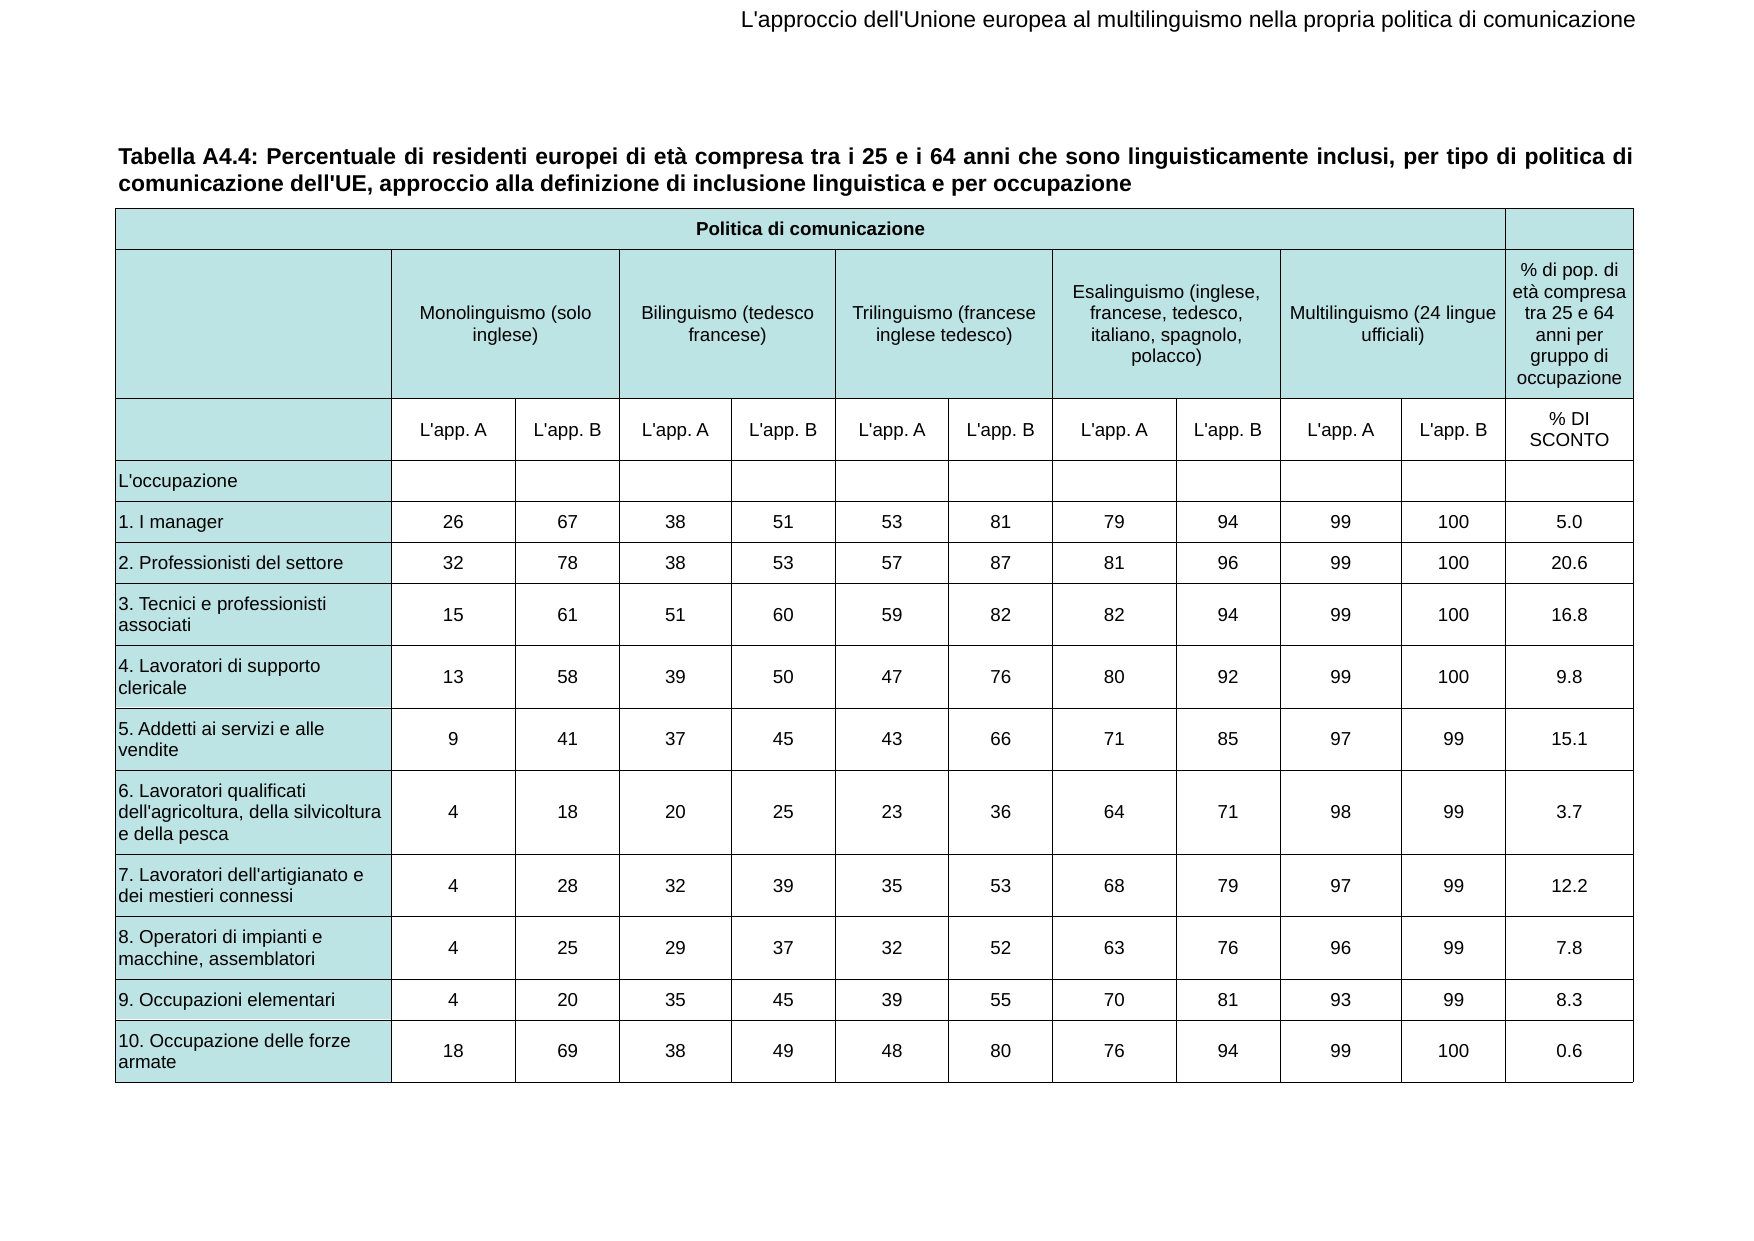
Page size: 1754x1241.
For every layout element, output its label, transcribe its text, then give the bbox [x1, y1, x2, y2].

table_cell 5.0 [1506, 502, 1633, 542]
table_cell 51 [620, 584, 731, 645]
table_cell 23 [836, 771, 948, 854]
table_cell 66 [949, 709, 1052, 770]
table_cell 94 [1177, 502, 1280, 542]
table_cell 76 [1053, 1021, 1176, 1082]
table_cell 99 [1281, 1021, 1401, 1082]
table_cell 57 [836, 543, 948, 583]
table_cell 69 [516, 1021, 619, 1082]
table_cell 20 [516, 980, 619, 1019]
table_cell 16.8 [1506, 584, 1633, 645]
table_cell 82 [1053, 584, 1176, 645]
table_cell [1506, 461, 1633, 501]
table_cell 20 [620, 771, 731, 854]
table_cell 7. Lavoratori dell'artigianato e dei mestieri connessi [116, 855, 391, 916]
table_cell 96 [1177, 543, 1280, 583]
table_cell [392, 461, 515, 501]
table_cell 60 [732, 584, 835, 645]
table_cell 41 [516, 709, 619, 770]
table_cell 52 [949, 917, 1052, 979]
table_cell 4 [392, 980, 515, 1019]
table_cell 81 [1053, 543, 1176, 583]
table_cell 20.6 [1506, 543, 1633, 583]
table_cell 25 [732, 771, 835, 854]
table_cell 43 [836, 709, 948, 770]
table_cell 35 [836, 855, 948, 916]
table_cell [1281, 461, 1401, 501]
table_cell 28 [516, 855, 619, 916]
table_cell 48 [836, 1021, 948, 1082]
table_cell 71 [1053, 709, 1176, 770]
table_cell Bilinguismo (tedesco francese) [620, 250, 835, 398]
table_cell [1053, 461, 1176, 501]
table_cell 4 [392, 771, 515, 854]
table_cell [1177, 461, 1280, 501]
table_cell 100 [1402, 646, 1505, 707]
table_cell 37 [620, 709, 731, 770]
table_cell L'app. A [1053, 399, 1176, 460]
table_cell 15.1 [1506, 709, 1633, 770]
table_cell 8.3 [1506, 980, 1633, 1019]
table_cell 80 [949, 1021, 1052, 1082]
table_cell Multilinguismo (24 lingue ufficiali) [1281, 250, 1505, 398]
table_cell 39 [620, 646, 731, 707]
table_cell 99 [1402, 771, 1505, 854]
table_cell L'app. A [836, 399, 948, 460]
table_cell 93 [1281, 980, 1401, 1019]
table_cell L'app. B [516, 399, 619, 460]
table_cell 0.6 [1506, 1021, 1633, 1082]
table_cell 6. Lavoratori qualificati dell'agricoltura, della silvicoltura e della pesca [116, 771, 391, 854]
table_cell 55 [949, 980, 1052, 1019]
table_cell 3. Tecnici e professionisti associati [116, 584, 391, 645]
table_cell % DI SCONTO [1506, 399, 1633, 460]
table_cell 4. Lavoratori di supporto clericale [116, 646, 391, 707]
table_cell 18 [392, 1021, 515, 1082]
text Tabella A4.4: Percentuale di residenti europei di età compresa tra i 25 e i 64 anni che sono linguisticamente inclusi, per tipo di politica di comunicazione dell'UE, approccio alla definizione di inclusione linguistica e per occupazione [118, 143, 1636, 196]
table_cell 59 [836, 584, 948, 645]
table_cell 96 [1281, 917, 1401, 979]
table_cell 58 [516, 646, 619, 707]
table_cell 76 [949, 646, 1052, 707]
table_cell 64 [1053, 771, 1176, 854]
table_cell 10. Occupazione delle forze armate [116, 1021, 391, 1082]
table_cell 7.8 [1506, 917, 1633, 979]
table_cell [620, 461, 731, 501]
table_cell 79 [1053, 502, 1176, 542]
table_cell L'app. B [1177, 399, 1280, 460]
table_cell 26 [392, 502, 515, 542]
table_cell 80 [1053, 646, 1176, 707]
table_cell 94 [1177, 584, 1280, 645]
table_cell 4 [392, 917, 515, 979]
table_cell 25 [516, 917, 619, 979]
table_cell 78 [516, 543, 619, 583]
table_cell 99 [1402, 855, 1505, 916]
table_cell 71 [1177, 771, 1280, 854]
table_cell 38 [620, 502, 731, 542]
table_cell Esalinguismo (inglese, francese, tedesco, italiano, spagnolo, polacco) [1053, 250, 1280, 398]
table_cell 99 [1402, 980, 1505, 1019]
table_cell 32 [836, 917, 948, 979]
table_cell L'occupazione [116, 461, 391, 501]
table_cell 39 [836, 980, 948, 1019]
table_cell 50 [732, 646, 835, 707]
table_cell L'app. B [732, 399, 835, 460]
table_cell 13 [392, 646, 515, 707]
table_cell [116, 399, 391, 460]
table_cell L'app. A [1281, 399, 1401, 460]
table_cell 9.8 [1506, 646, 1633, 707]
table_cell [1402, 461, 1505, 501]
table_cell 99 [1402, 917, 1505, 979]
table_cell 94 [1177, 1021, 1280, 1082]
table_cell 32 [620, 855, 731, 916]
table_cell 99 [1281, 646, 1401, 707]
table_cell 76 [1177, 917, 1280, 979]
table_cell 100 [1402, 543, 1505, 583]
table_cell 2. Professionisti del settore [116, 543, 391, 583]
table_cell Monolinguismo (solo inglese) [392, 250, 619, 398]
table_cell 53 [949, 855, 1052, 916]
table_cell L'app. A [392, 399, 515, 460]
table_cell 9. Occupazioni elementari [116, 980, 391, 1019]
table_cell L'app. B [949, 399, 1052, 460]
table_cell 51 [732, 502, 835, 542]
table_cell 85 [1177, 709, 1280, 770]
table_cell [949, 461, 1052, 501]
table_cell 99 [1281, 543, 1401, 583]
table_cell % di pop. di età compresa tra 25 e 64 anni per gruppo di occupazione [1506, 250, 1633, 398]
table_cell 53 [732, 543, 835, 583]
table_cell 82 [949, 584, 1052, 645]
table_cell 45 [732, 980, 835, 1019]
table_cell 81 [1177, 980, 1280, 1019]
table_cell 70 [1053, 980, 1176, 1019]
table_cell 9 [392, 709, 515, 770]
table_cell 97 [1281, 709, 1401, 770]
table_cell [116, 250, 391, 398]
table_cell 99 [1281, 502, 1401, 542]
table_cell 63 [1053, 917, 1176, 979]
table_cell 99 [1281, 584, 1401, 645]
table_cell 8. Operatori di impianti e macchine, assemblatori [116, 917, 391, 979]
table_cell 3.7 [1506, 771, 1633, 854]
table_cell Trilinguismo (francese inglese tedesco) [836, 250, 1052, 398]
table_cell 37 [732, 917, 835, 979]
table_cell [836, 461, 948, 501]
table_cell [516, 461, 619, 501]
table_cell 100 [1402, 584, 1505, 645]
table_header Politica di comunicazione [116, 209, 1505, 249]
table_cell 49 [732, 1021, 835, 1082]
table_cell 4 [392, 855, 515, 916]
table_cell 68 [1053, 855, 1176, 916]
table_cell 47 [836, 646, 948, 707]
table_cell 100 [1402, 502, 1505, 542]
table_cell 18 [516, 771, 619, 854]
table_cell 38 [620, 1021, 731, 1082]
table_cell 67 [516, 502, 619, 542]
table_cell 99 [1402, 709, 1505, 770]
table_cell 29 [620, 917, 731, 979]
table_cell 38 [620, 543, 731, 583]
table_cell 15 [392, 584, 515, 645]
table_cell 1. I manager [116, 502, 391, 542]
table_cell 5. Addetti ai servizi e alle vendite [116, 709, 391, 770]
table_cell 53 [836, 502, 948, 542]
table_cell 35 [620, 980, 731, 1019]
table_cell 79 [1177, 855, 1280, 916]
table_cell 100 [1402, 1021, 1505, 1082]
table_cell 98 [1281, 771, 1401, 854]
table_cell L'app. A [620, 399, 731, 460]
table_cell [732, 461, 835, 501]
table_cell 81 [949, 502, 1052, 542]
table_cell 87 [949, 543, 1052, 583]
table_cell 97 [1281, 855, 1401, 916]
table_cell 92 [1177, 646, 1280, 707]
table_cell 39 [732, 855, 835, 916]
table_cell 45 [732, 709, 835, 770]
table_cell 12.2 [1506, 855, 1633, 916]
table_header [1506, 209, 1633, 249]
table_cell 32 [392, 543, 515, 583]
table_cell 61 [516, 584, 619, 645]
table_cell L'app. B [1402, 399, 1505, 460]
table_cell 36 [949, 771, 1052, 854]
